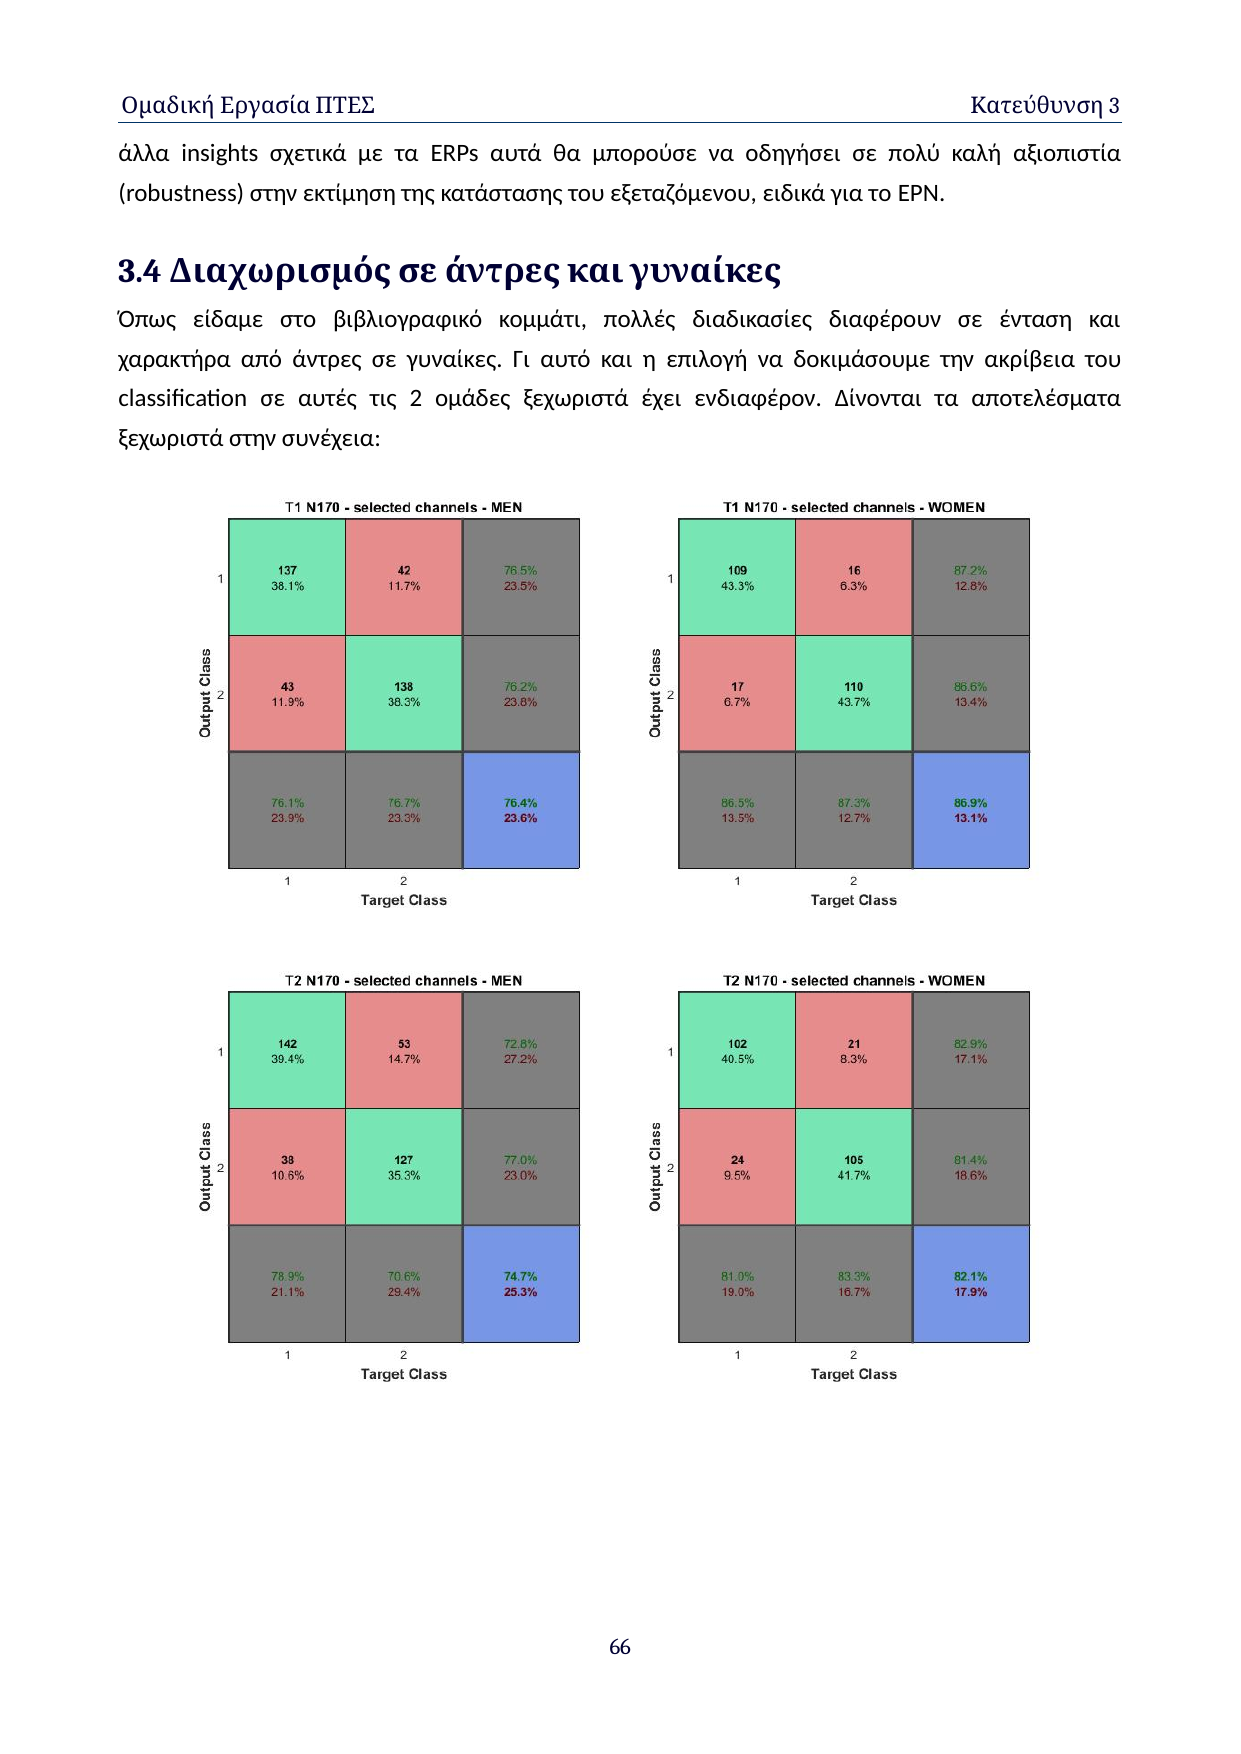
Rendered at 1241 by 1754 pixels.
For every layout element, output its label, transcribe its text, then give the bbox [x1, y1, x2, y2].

text άλλα insights σχετικά με τα ERPs αυτά θα μπορούσε να οδηγήσει σε πολύ καλή αξιοπιστία (robustness) στην εκτίμηση της κατάστασης του εξεταζόμενου, ειδικά για το EPN. [118, 137, 1122, 208]
text Όπως είδαμε στο βιβλιογραφικό κομμάτι, πολλές διαδικασίες διαφέρουν σε ένταση και χαρακτήρα από άντρες σε γυναίκες. Γι αυτό και η επιλογή να δοκιμάσουμε την ακρίβεια του classification σε αυτές τις 2 ομάδες ξεχωριστά έχει ενδιαφέρον. Δίνονται τα αποτελέσματα ξεχωριστά στην συνέχεια: [118, 303, 1122, 452]
subtitle Διαχωρισμός σε άντρες και γυναίκες [118, 252, 1122, 291]
picture [170, 476, 1071, 926]
picture [170, 949, 1071, 1400]
